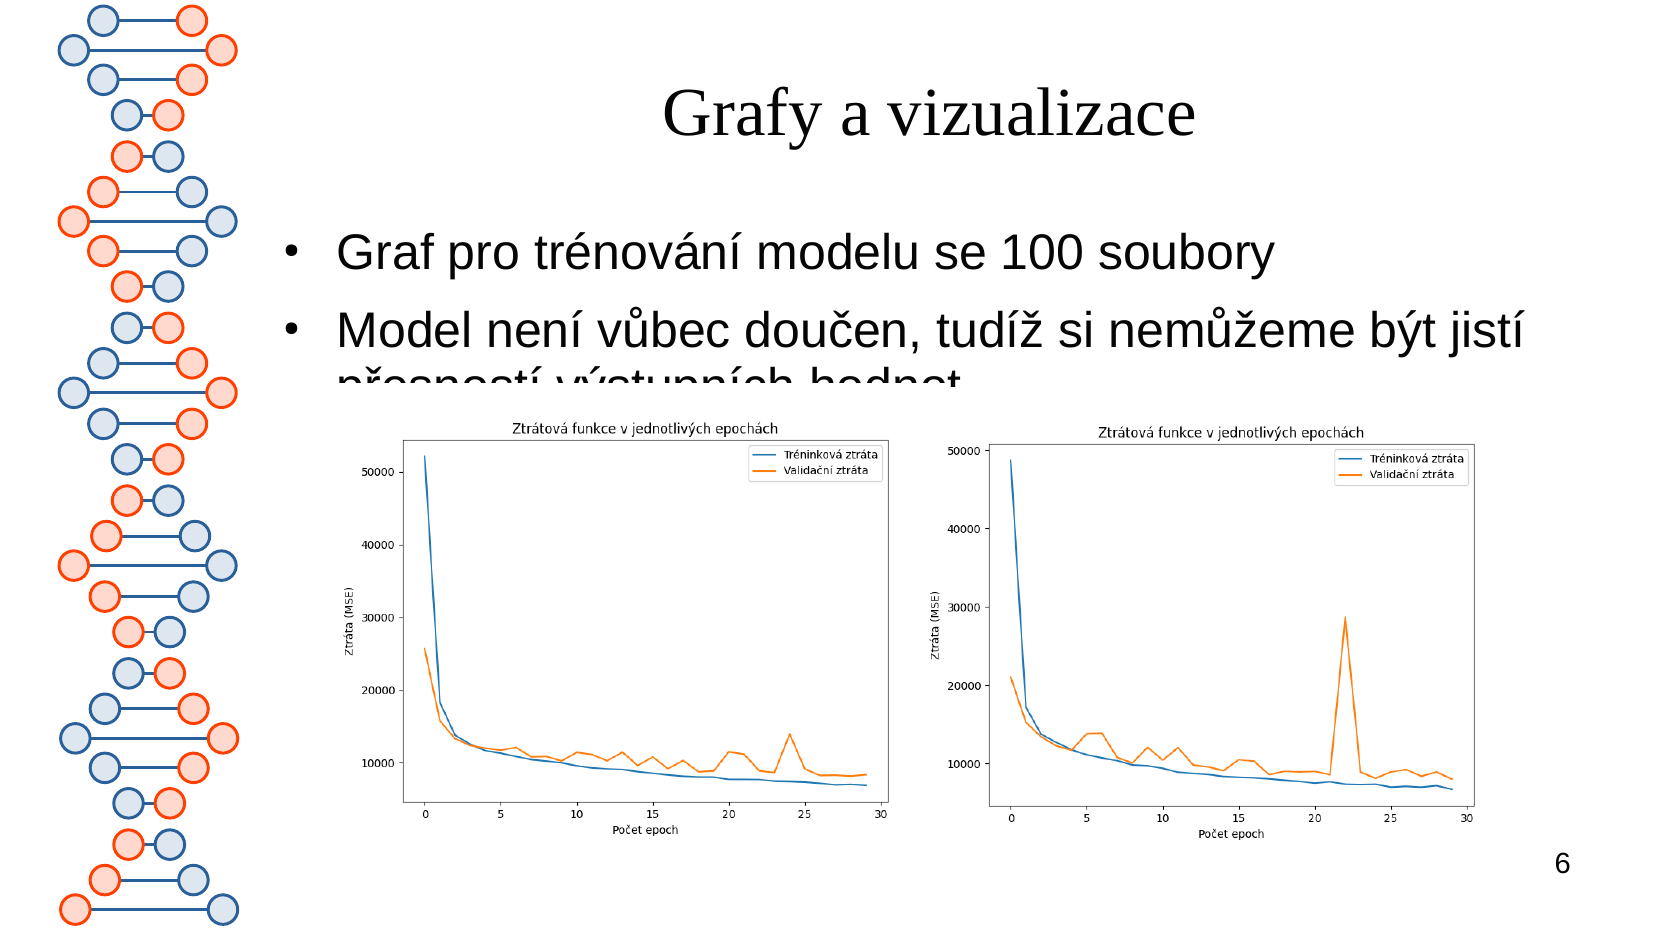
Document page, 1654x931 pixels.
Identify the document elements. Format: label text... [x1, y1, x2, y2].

picture [324, 383, 1536, 857]
list Graf pro trénování modelu se 100 soubory Model není vůbec doučen, tudíž si nemůžeme být jistí přesností výstupních hodnot [265, 224, 1595, 764]
title Grafy a vizualizace [265, 35, 1595, 189]
